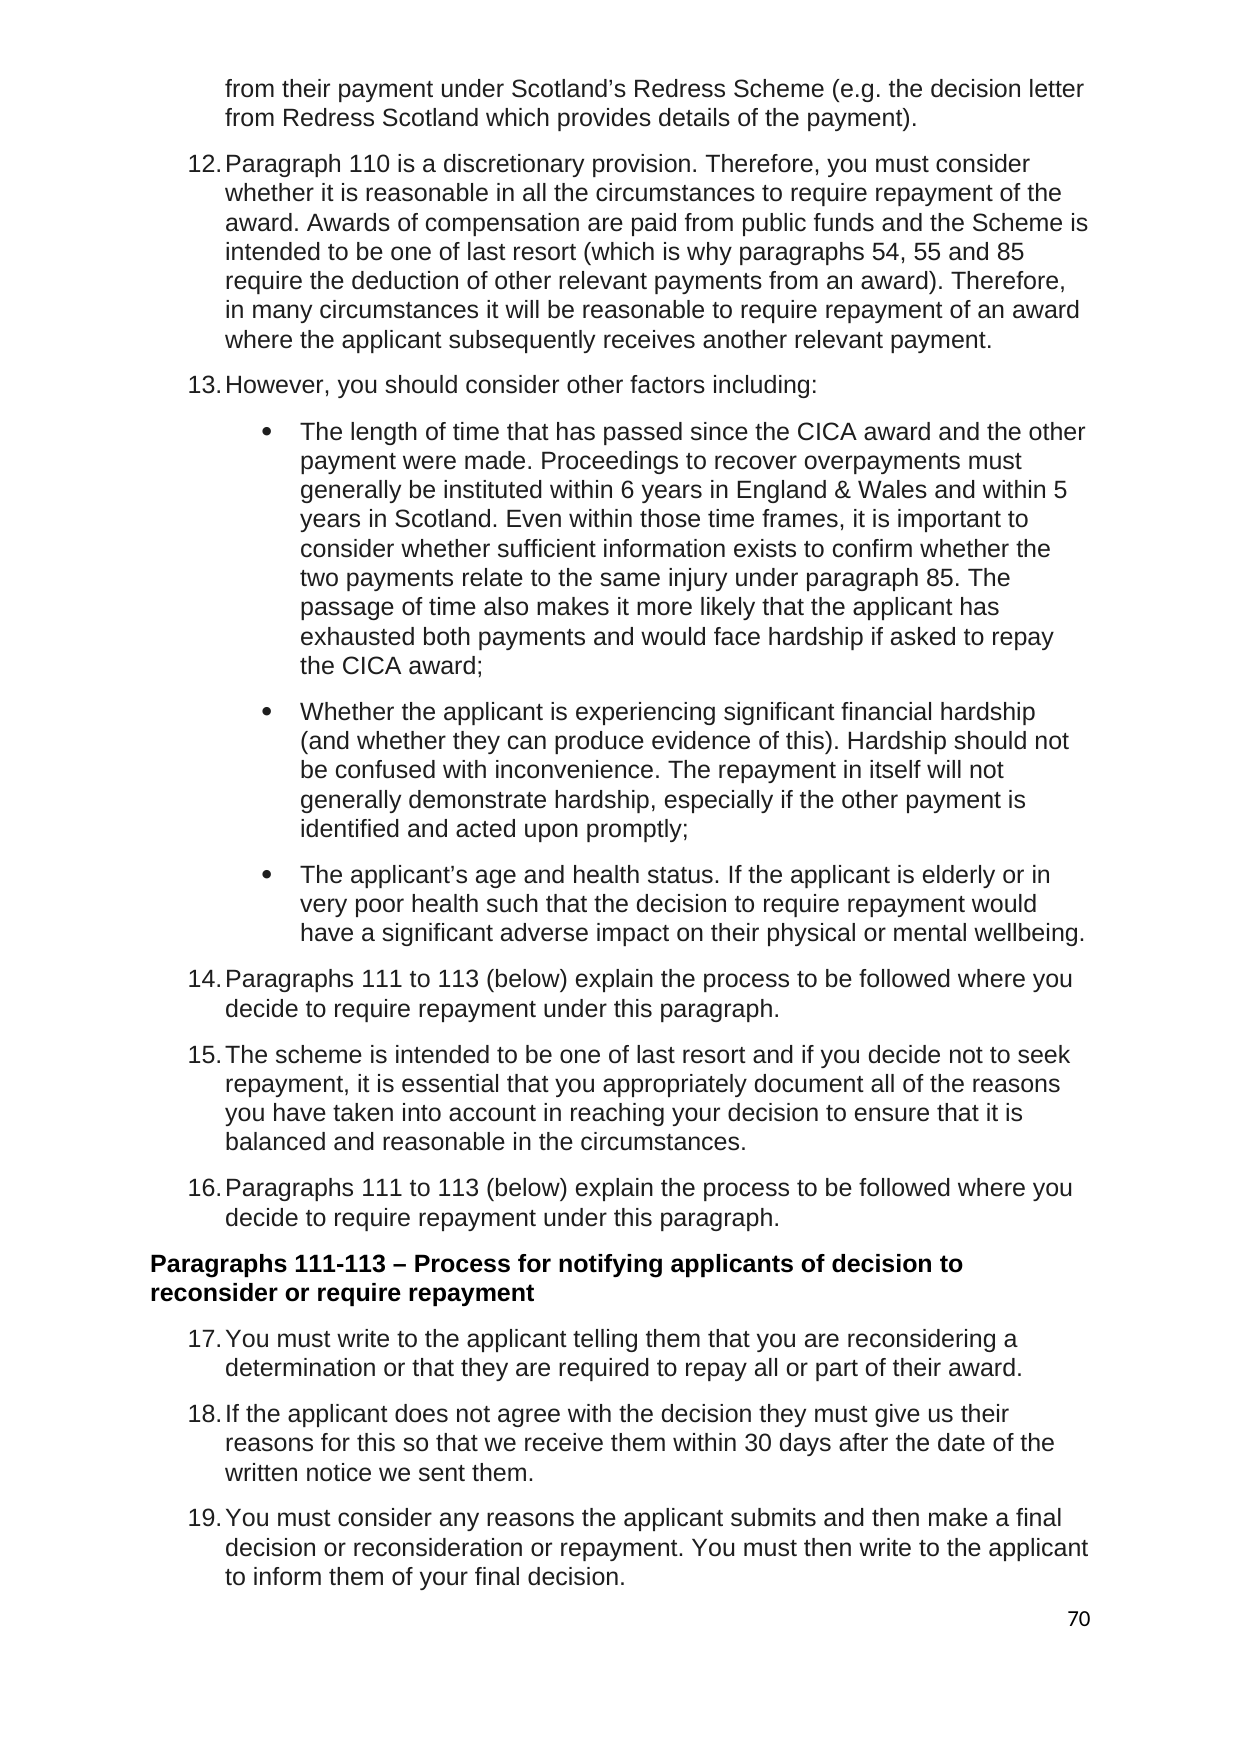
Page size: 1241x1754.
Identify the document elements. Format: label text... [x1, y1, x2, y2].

list However, you should consider other factors including: [187, 371, 1090, 399]
list Paragraphs 111 to 113 (below) explain the process to be followed where you decide to require repayment under this paragraph. [187, 964, 1090, 1022]
list Paragraphs 111 to 113 (below) explain the process to be followed where you decide to require repayment under this paragraph. [187, 1173, 1090, 1231]
list If the applicant does not agree with the decision they must give us their reasons for this so that we receive them within 30 days after the date of the written notice we sent them. [187, 1399, 1090, 1486]
list Whether the applicant is experiencing significant financial hardship (and whether they can produce evidence of this). Hardship should not be confused with inconvenience. The repayment in itself will not generally demonstrate hardship, especially if the other payment is identified and acted upon promptly; [262, 697, 1090, 843]
list from their payment under Scotland’s Redress Scheme (e.g. the decision letter from Redress Scotland which provides details of the payment). [187, 74, 1090, 132]
list You must consider any reasons the applicant submits and then make a final decision or reconsideration or repayment. You must then write to the applicant to inform them of your final decision. [187, 1503, 1090, 1591]
list The applicant’s age and health status. If the applicant is elderly or in very poor health such that the decision to require repayment would have a significant adverse impact on their physical or mental wellbeing. [262, 860, 1090, 947]
list You must write to the applicant telling them that you are reconsidering a determination or that they are required to repay all or part of their award. [187, 1324, 1090, 1382]
list The scheme is intended to be one of last resort and if you decide not to seek repayment, it is essential that you appropriately document all of the reasons you have taken into account in reaching your decision to ensure that it is balanced and reasonable in the circumstances. [187, 1039, 1090, 1156]
text Paragraphs 111-113 – Process for notifying applicants of decision to reconsider or require repayment [150, 1248, 1090, 1307]
list The length of time that has passed since the CICA award and the other payment were made. Proceedings to recover overpayments must generally be instituted within 6 years in England & Wales and within 5 years in Scotland. Even within those time frames, it is important to consider whether sufficient information exists to confirm whether the two payments relate to the same injury under paragraph 85. The passage of time also makes it more likely that the applicant has exhausted both payments and would face hardship if asked to repay the CICA award; [262, 416, 1090, 679]
list Paragraph 110 is a discretionary provision. Therefore, you must consider whether it is reasonable in all the circumstances to require repayment of the award. Awards of compensation are paid from public funds and the Scheme is intended to be one of last resort (which is why paragraphs 54, 55 and 85 require the deduction of other relevant payments from an award). Therefore, in many circumstances it will be reasonable to require repayment of an award where the applicant subsequently receives another relevant payment. [187, 149, 1090, 353]
